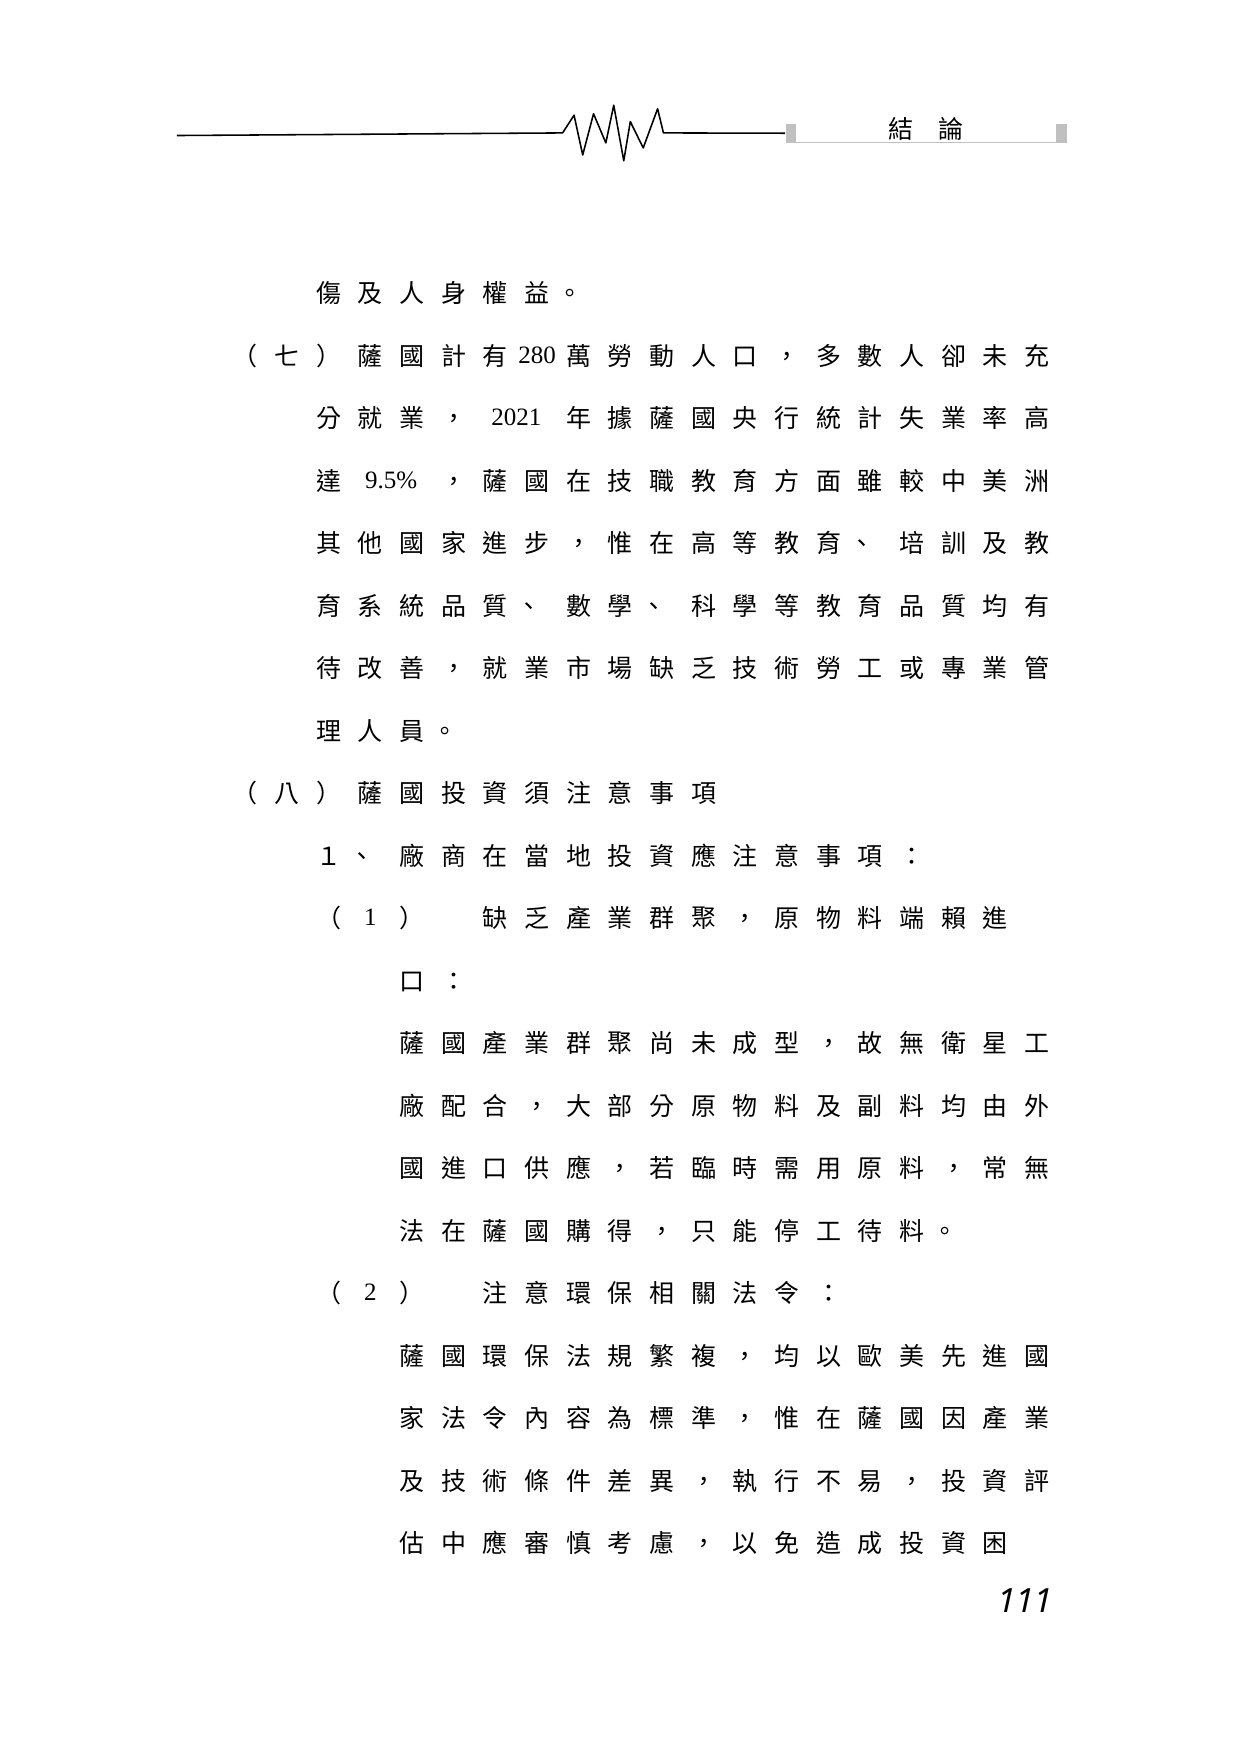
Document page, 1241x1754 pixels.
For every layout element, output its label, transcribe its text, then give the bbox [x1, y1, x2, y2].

text （七）薩國計有280萬勞動人口，多數人卻未充分就業，2021年據薩國央行統計失業率高達9.5%，薩國在技職教育方面雖較中美洲其他國家進步，惟在高等教育、培訓及教育系統品質、數學、科學等教育品質均有待改善，就業市場缺乏技術勞工或專業管理人員。 [207, 313, 1058, 750]
text 薩國環保法規繁複，均以歐美先進國家法令內容為標準，惟在薩國因產業及技術條件差異，執行不易，投資評估中應審慎考慮，以免造成投資困 [367, 1313, 1058, 1563]
text （2） 注意環保相關法令： [306, 1250, 1058, 1313]
text （1） 缺乏產業群聚，原物料端賴進口： [306, 875, 1058, 1000]
text 薩國產業群聚尚未成型，故無衛星工廠配合，大部分原物料及副料均由外國進口供應，若臨時需用原料，常無法在薩國購得，只能停工待料。 [367, 1000, 1058, 1250]
text １、廠商在當地投資應注意事項： [281, 813, 1058, 875]
text （八）薩國投資須注意事項 [207, 750, 1058, 813]
text 傷及人身權益。 [207, 250, 1058, 313]
